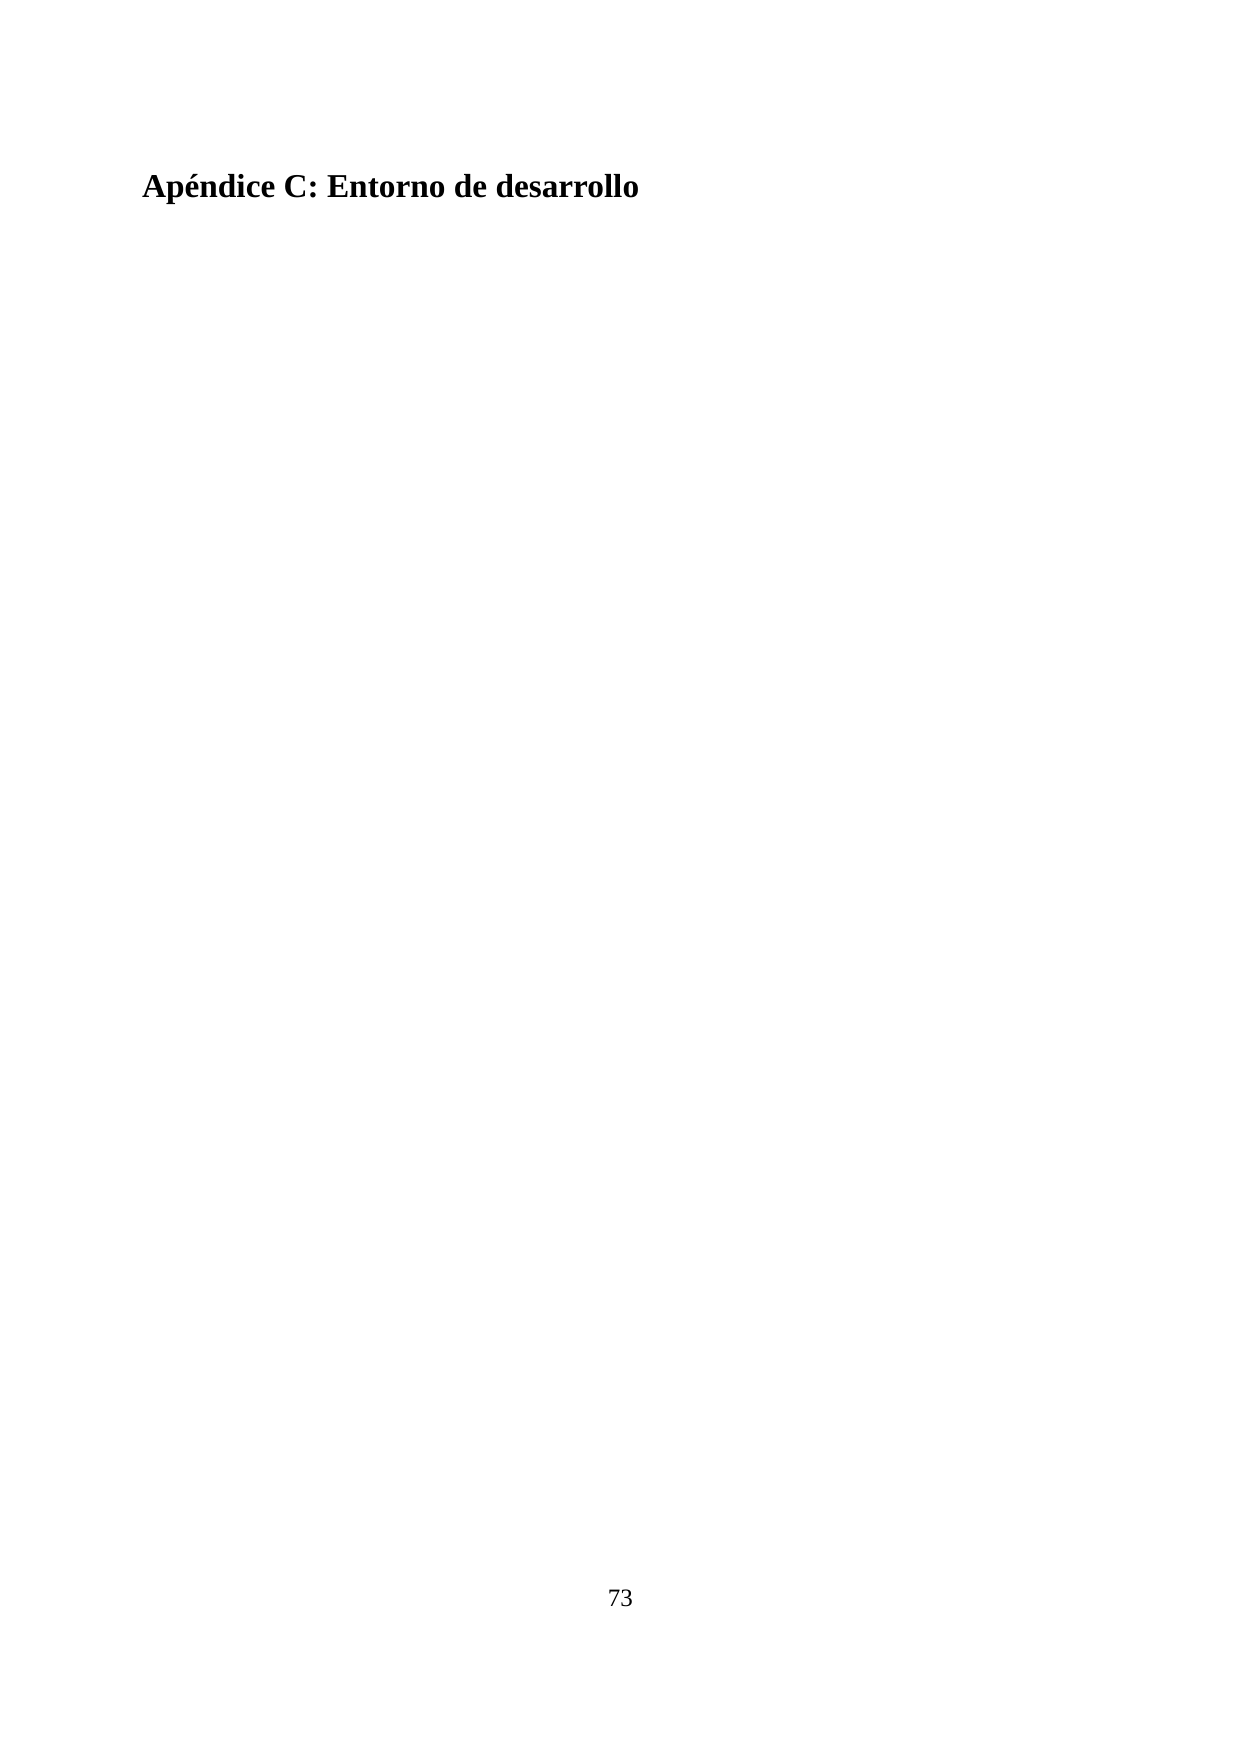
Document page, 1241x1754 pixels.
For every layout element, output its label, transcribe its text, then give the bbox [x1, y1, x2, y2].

subtitle Apéndice C: Entorno de desarrollo [142, 167, 1098, 205]
